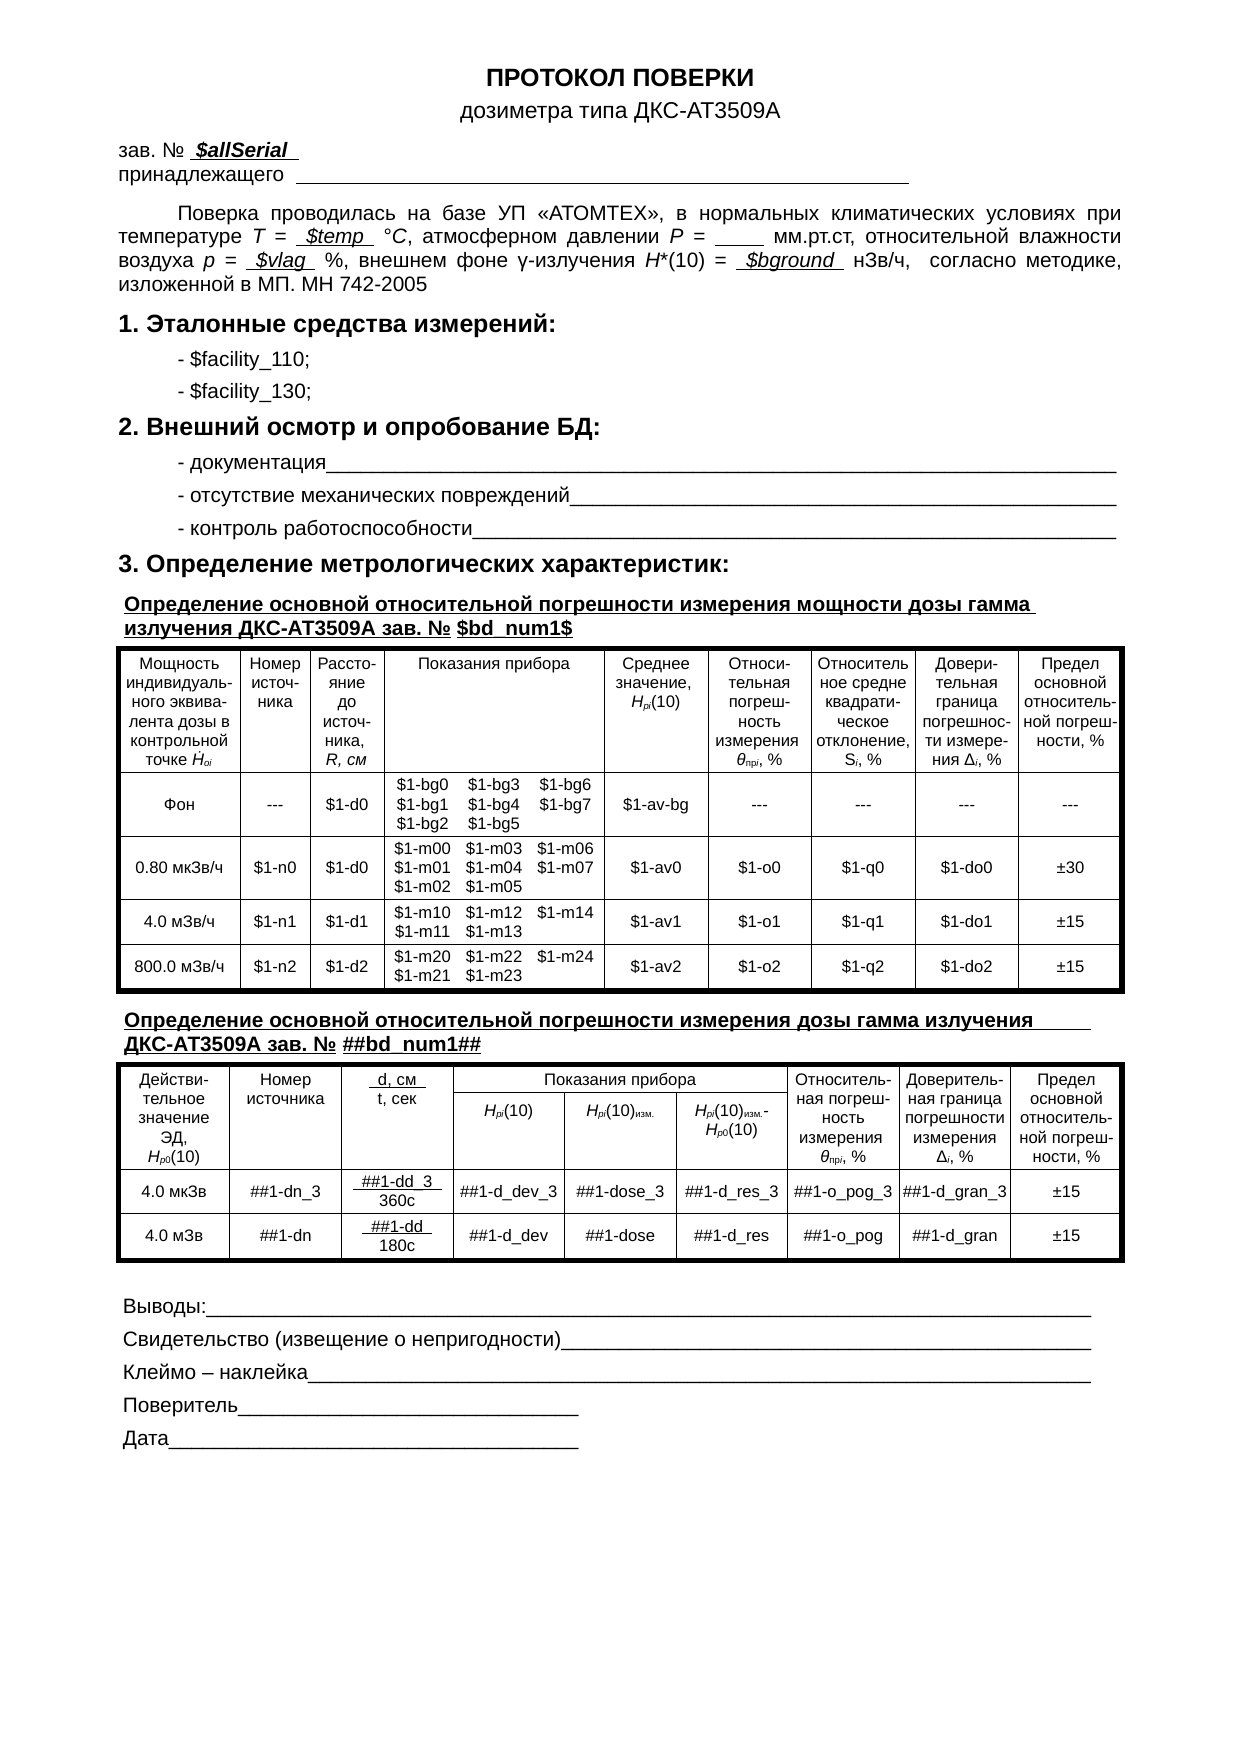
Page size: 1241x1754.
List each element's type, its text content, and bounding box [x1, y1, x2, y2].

table_cell Hpi(10)изм.-Hp0(10) [677, 1093, 787, 1169]
table_cell 4.0 мЗв/ч [121, 900, 240, 944]
table_cell ±15 [1019, 945, 1119, 988]
table_cell ##1-o_pog [788, 1214, 899, 1258]
table_cell $1-do0 [916, 837, 1018, 899]
table_cell $1-d0 [311, 837, 384, 899]
table_cell $1-o1 [709, 900, 811, 944]
table_cell 4.0 мкЗв [121, 1170, 229, 1213]
table_cell Показания прибора [385, 651, 604, 772]
table_cell Фон [121, 773, 240, 836]
table_cell --- [709, 773, 811, 836]
table_cell 0.80 мкЗв/ч [121, 837, 240, 899]
table_cell $1-q0 [812, 837, 915, 899]
table_cell Относительное средне квадрати-ческое отклонение, Si, % [812, 651, 915, 772]
table_cell Относитель-ная погреш-ность измерения θпрi, % [788, 1067, 899, 1169]
table_cell ±15 [1019, 900, 1119, 944]
table_cell $1-av2 [605, 945, 708, 988]
table_cell Клеймо – наклейка [118, 1356, 1122, 1389]
text - $facility_130; [118, 379, 1122, 403]
table_cell $1-av-bg [605, 773, 708, 836]
table_cell $1-bg0 $1-bg1 $1-bg2 $1-bg3 $1-bg4 $1-bg5 $1-bg6 $1-bg7 [385, 773, 604, 836]
table_cell Мощность индивидуаль-ного эквива-лента дозы в контрольной точке Ḣoi [121, 651, 240, 772]
table_cell $1-d0 [311, 773, 384, 836]
text Поверка проводилась на базе УП «АТОМТЕХ», в нормальных климатических условиях при температуре Т = $temp °С, атмосферном давлении Р = мм.рт.ст, относительной влажности воздуха р = $vlag %, внешнем фоне γ-излучения H*(10) = $bground нЗв/ч, согласно методике, изложенной в МП. МН 742-2005 [118, 200, 1122, 296]
table_cell Предел основной относитель-ной погреш-ности, % [1019, 651, 1119, 772]
table_cell --- [1019, 773, 1119, 836]
table_cell ##1-d_dev [454, 1214, 564, 1258]
table_cell $1-m10 $1-m11 $1-m12 $1-m13 $1-m14 [385, 900, 604, 944]
table_cell Довери-тельная граница погрешнос-ти измере-ния Δi, % [916, 651, 1018, 772]
table_cell ##1-d_gran [900, 1214, 1010, 1258]
table_cell Рассто-яние до источ-ника, R, см [311, 651, 384, 772]
table_cell ##1-d_res_3 [677, 1170, 787, 1213]
table_cell Среднее значение, Hpi(10) [605, 651, 708, 772]
table_cell Hpi(10) [454, 1093, 564, 1169]
table_cell ##1-d_dev_3 [454, 1170, 564, 1213]
table_cell Номер источ-ника [241, 651, 310, 772]
table_cell Показания прибора [454, 1067, 787, 1092]
text зав. № $allSerial . [118, 138, 1122, 162]
text 3. Определение метрологических характеристик: [118, 549, 1122, 577]
text - документация [118, 450, 1122, 474]
table_cell $1-o0 [709, 837, 811, 899]
table_header Выводы: [118, 1290, 1122, 1323]
table_cell ##1-d_res [677, 1214, 787, 1258]
table_cell $1-m20 $1-m21 $1-m22 $1-m23 $1-m24 [385, 945, 604, 988]
text дозиметра типа ДКС-АТ3509A [118, 97, 1122, 124]
table_cell Доверитель-ная граница погрешности измерения Δi, % [900, 1067, 1010, 1169]
table_cell Предел основной относитель-ной погреш-ности, % [1011, 1067, 1119, 1169]
text - $facility_110; [118, 346, 1122, 370]
table_cell Поверитель [118, 1389, 1122, 1422]
text - контроль работоспособности [118, 516, 1122, 540]
table_cell d, см t, сек [342, 1067, 453, 1169]
table_cell $1-o2 [709, 945, 811, 988]
table_cell $1-n0 [241, 837, 310, 899]
text 2. Внешний осмотр и опробование БД: [118, 412, 1122, 441]
table_cell $1-m00 $1-m01 $1-m02 $1-m03 $1-m04 $1-m05 $1-m06 $1-m07 [385, 837, 604, 899]
table_cell $1-av1 [605, 900, 708, 944]
table_cell $1-q2 [812, 945, 915, 988]
table_cell 800.0 мЗв/ч [121, 945, 240, 988]
table_header Определение основной относительной погрешности измерения мощности дозы гамма излучения ДКС-АТ3509A зав. № $bd_num1$ [118, 578, 1122, 646]
table_cell Действи-тельное значение ЭД, Hp0(10) [121, 1067, 229, 1169]
table_cell --- [812, 773, 915, 836]
table_cell --- [241, 773, 310, 836]
table_cell Дата [118, 1422, 1122, 1454]
table_cell $1-d1 [311, 900, 384, 944]
table_cell ##1-dd_3 360c [342, 1170, 453, 1213]
table_cell --- [916, 773, 1018, 836]
table_header Определение основной относительной погрешности измерения дозы гамма излучения ДКС-АТ3509A зав. № ##bd_num1## [118, 994, 1122, 1062]
table_cell $1-av0 [605, 837, 708, 899]
table_cell Свидетельство (извещение о непригодности) [118, 1323, 1122, 1356]
table_cell $1-n2 [241, 945, 310, 988]
table_cell $1-n1 [241, 900, 310, 944]
table_cell Номер источника [230, 1067, 341, 1169]
table_cell ##1-o_pog_3 [788, 1170, 899, 1213]
text 1. Эталонные средства измерений: [118, 309, 1122, 337]
table_cell $1-do1 [916, 900, 1018, 944]
table_cell ##1-dose [565, 1214, 676, 1258]
table_cell ##1-dn_3 [230, 1170, 341, 1213]
table_cell ##1-dose_3 [565, 1170, 676, 1213]
table_cell Hpi(10)изм. [565, 1093, 676, 1169]
table_cell ±15 [1011, 1214, 1119, 1258]
text - отсутствие механических повреждений [118, 483, 1122, 507]
table_cell Относи-тельная погреш-ность измерения θпрi, % [709, 651, 811, 772]
table_cell ##1-d_gran_3 [900, 1170, 1010, 1213]
table_cell 4.0 мЗв [121, 1214, 229, 1258]
table_cell $1-q1 [812, 900, 915, 944]
text принадлежащего . . [118, 162, 1122, 186]
table_cell ##1-dd 180c [342, 1214, 453, 1258]
table_cell ##1-dn [230, 1214, 341, 1258]
text ПРОТОКОЛ ПОВЕРКИ [118, 62, 1122, 91]
table_cell ±15 [1011, 1170, 1119, 1213]
table_cell $1-do2 [916, 945, 1018, 988]
table_cell $1-d2 [311, 945, 384, 988]
table_cell ±30 [1019, 837, 1119, 899]
